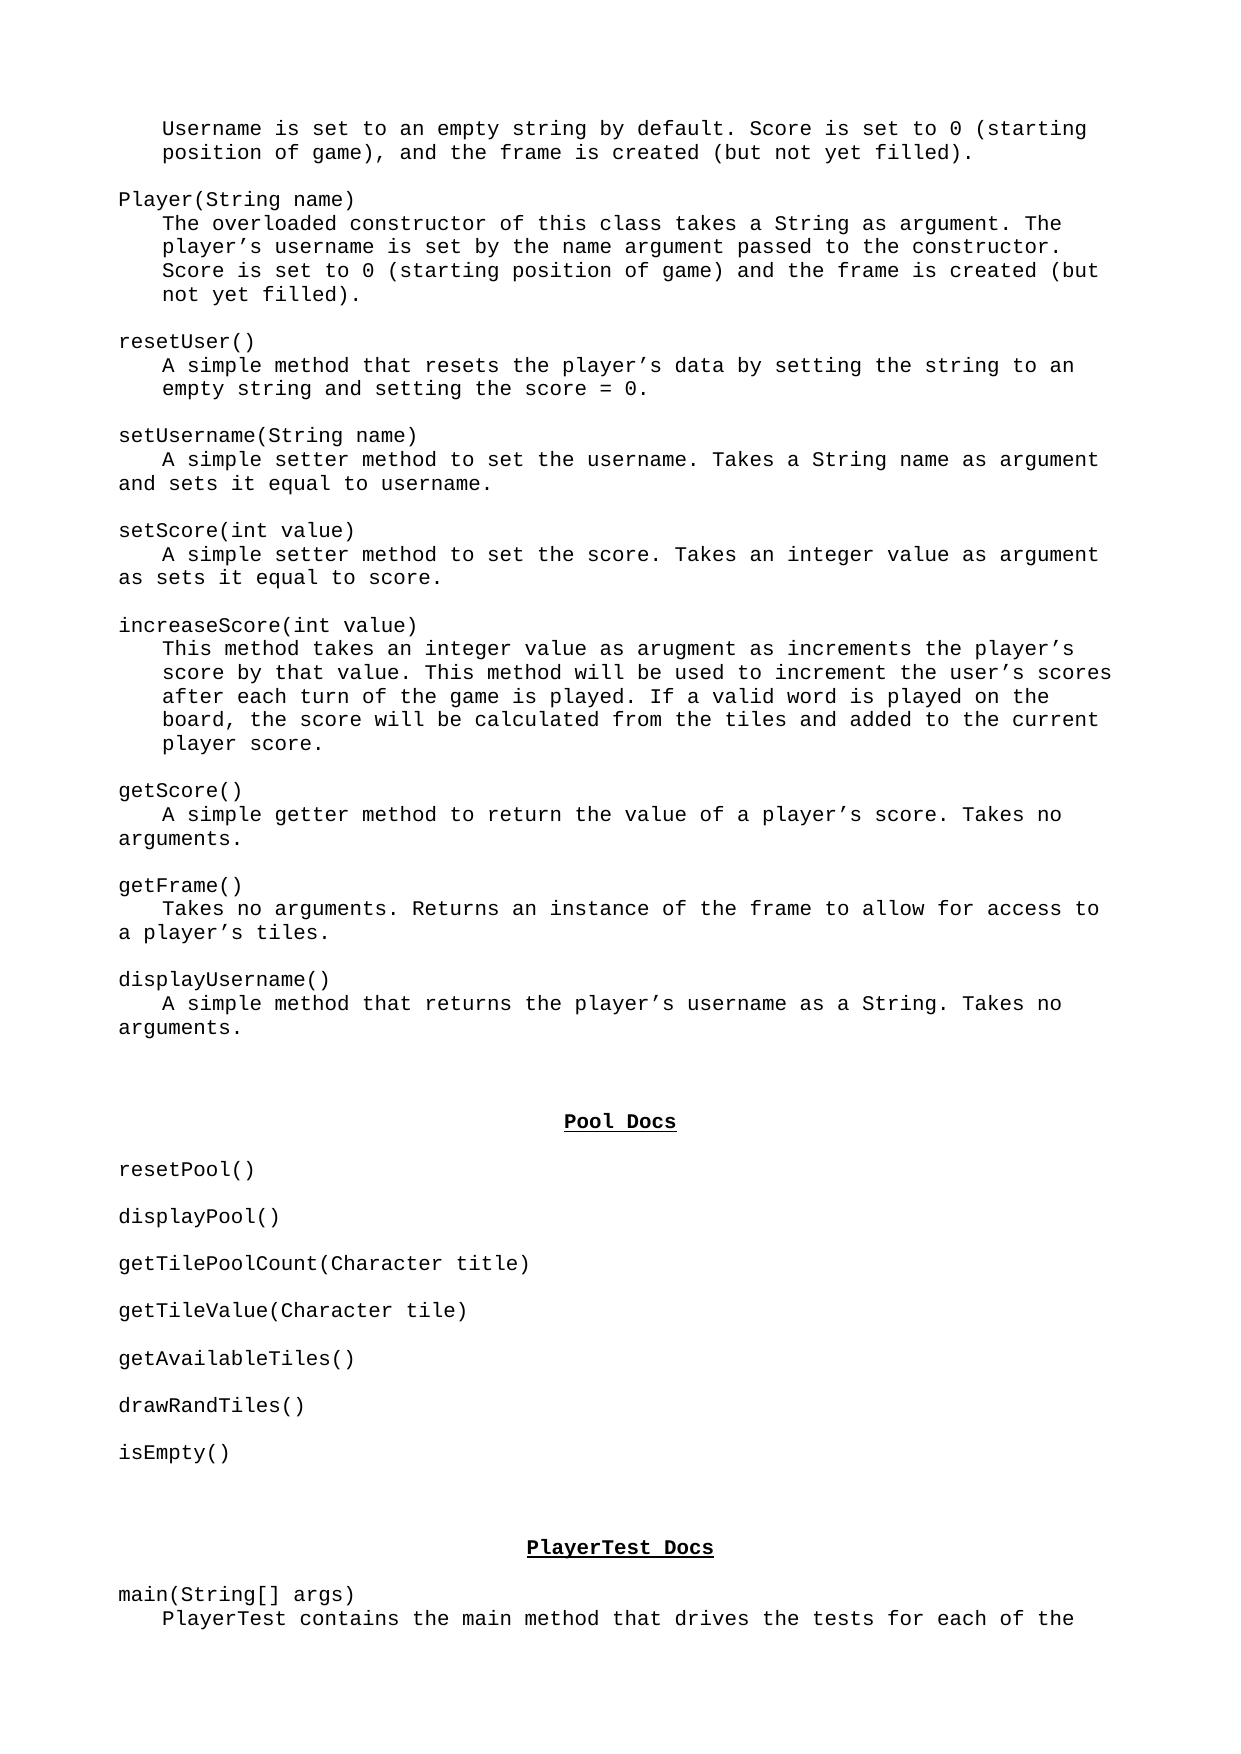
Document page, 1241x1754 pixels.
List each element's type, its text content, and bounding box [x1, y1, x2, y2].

text resetUser() [118, 331, 1122, 354]
text getTilePoolCount(Character title) [118, 1253, 1122, 1277]
text isEmpty() [118, 1442, 1122, 1466]
text getAvailableTiles() [118, 1348, 1122, 1371]
text A simple setter method to set the score. Takes an integer value as argument as sets it equal to score. [118, 544, 1122, 591]
text displayUsername() [118, 969, 1122, 993]
text Username is set to an empty string by default. Score is set to 0 (starting position of game), and the frame is created (but not yet filled). [162, 118, 1122, 165]
text The overloaded constructor of this class takes a String as argument. The player’s username is set by the name argument passed to the constructor. Score is set to 0 (starting position of game) and the frame is created (but not yet filled). [162, 213, 1122, 307]
text PlayerTest contains the main method that drives the tests for each of the [118, 1608, 1122, 1631]
text setUsername(String name) [118, 426, 1122, 449]
text main(String[] args) [118, 1584, 1122, 1608]
text PlayerTest Docs [118, 1537, 1122, 1561]
text displayPool() [118, 1206, 1122, 1229]
text A simple getter method to return the value of a player’s score. Takes no arguments. [118, 804, 1122, 851]
text A simple method that returns the player’s username as a String. Takes no arguments. [118, 993, 1122, 1040]
text Player(String name) [118, 189, 1122, 213]
text getScore() [118, 780, 1122, 804]
text Pool Docs [118, 1111, 1122, 1135]
text A simple setter method to set the username. Takes a String name as argument and sets it equal to username. [118, 449, 1122, 496]
text getTileValue(Character tile) [118, 1300, 1122, 1324]
text drawRandTiles() [118, 1395, 1122, 1419]
text Takes no arguments. Returns an instance of the frame to allow for access to a player’s tiles. [118, 898, 1122, 946]
text getFrame() [118, 875, 1122, 898]
text A simple method that resets the player’s data by setting the string to an empty string and setting the score = 0. [162, 354, 1122, 402]
text increaseScore(int value) [118, 615, 1122, 638]
text resetPool() [118, 1158, 1122, 1182]
text This method takes an integer value as arugment as increments the player’s score by that value. This method will be used to increment the user’s scores after each turn of the game is played. If a valid word is played on the board, the score will be calculated from the tiles and added to the current player score. [162, 638, 1122, 757]
text setScore(int value) [118, 520, 1122, 544]
